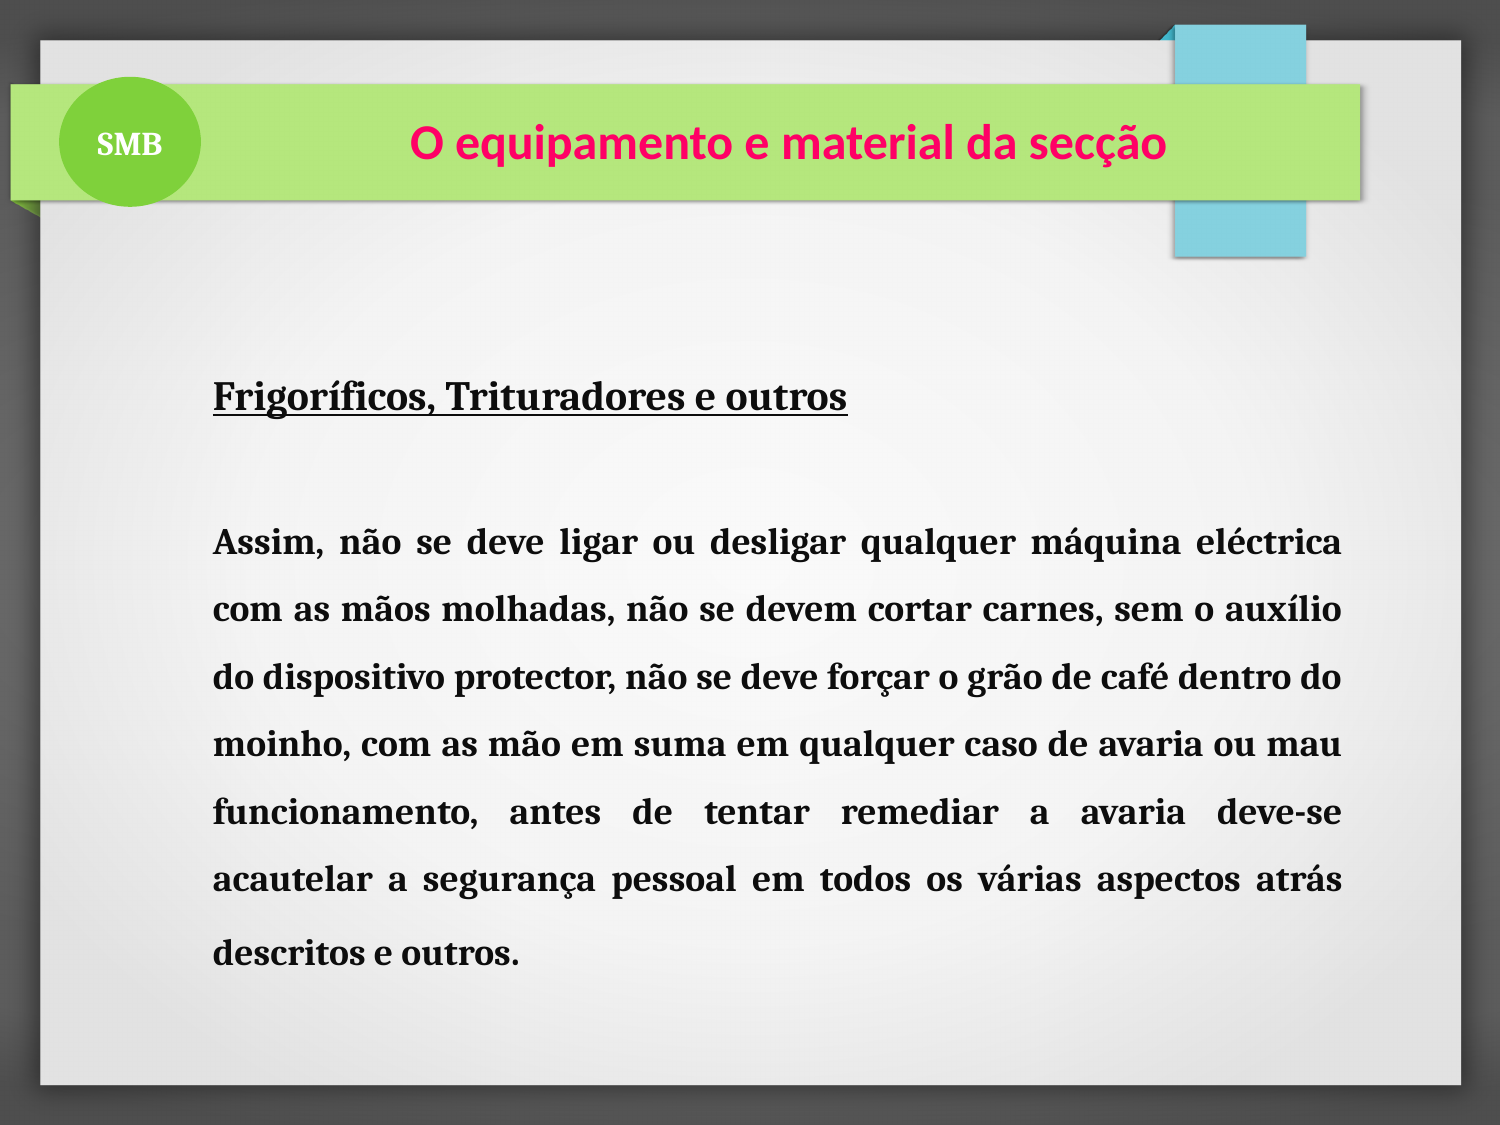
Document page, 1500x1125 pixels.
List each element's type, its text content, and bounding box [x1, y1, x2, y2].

text_box O equipamento e material da secção [233, 102, 1335, 178]
text_box SMB [59, 76, 201, 207]
picture [0, 0, 1500, 1125]
text_box Frigoríficos, Trituradores e outros Assim, não se deve ligar ou desligar qualquer máquina eléctrica com as mãos molhadas, não se devem cortar carnes, sem o auxílio do dispositivo protector, não se deve forçar o grão de café dentro do moinho, com as mão em suma em qualquer caso de avaria ou mau funcionamento, antes de tentar remediar a avaria deve-se acautelar a segurança pessoal em todos os várias aspectos atrás descritos e outros. [198, 261, 1359, 982]
